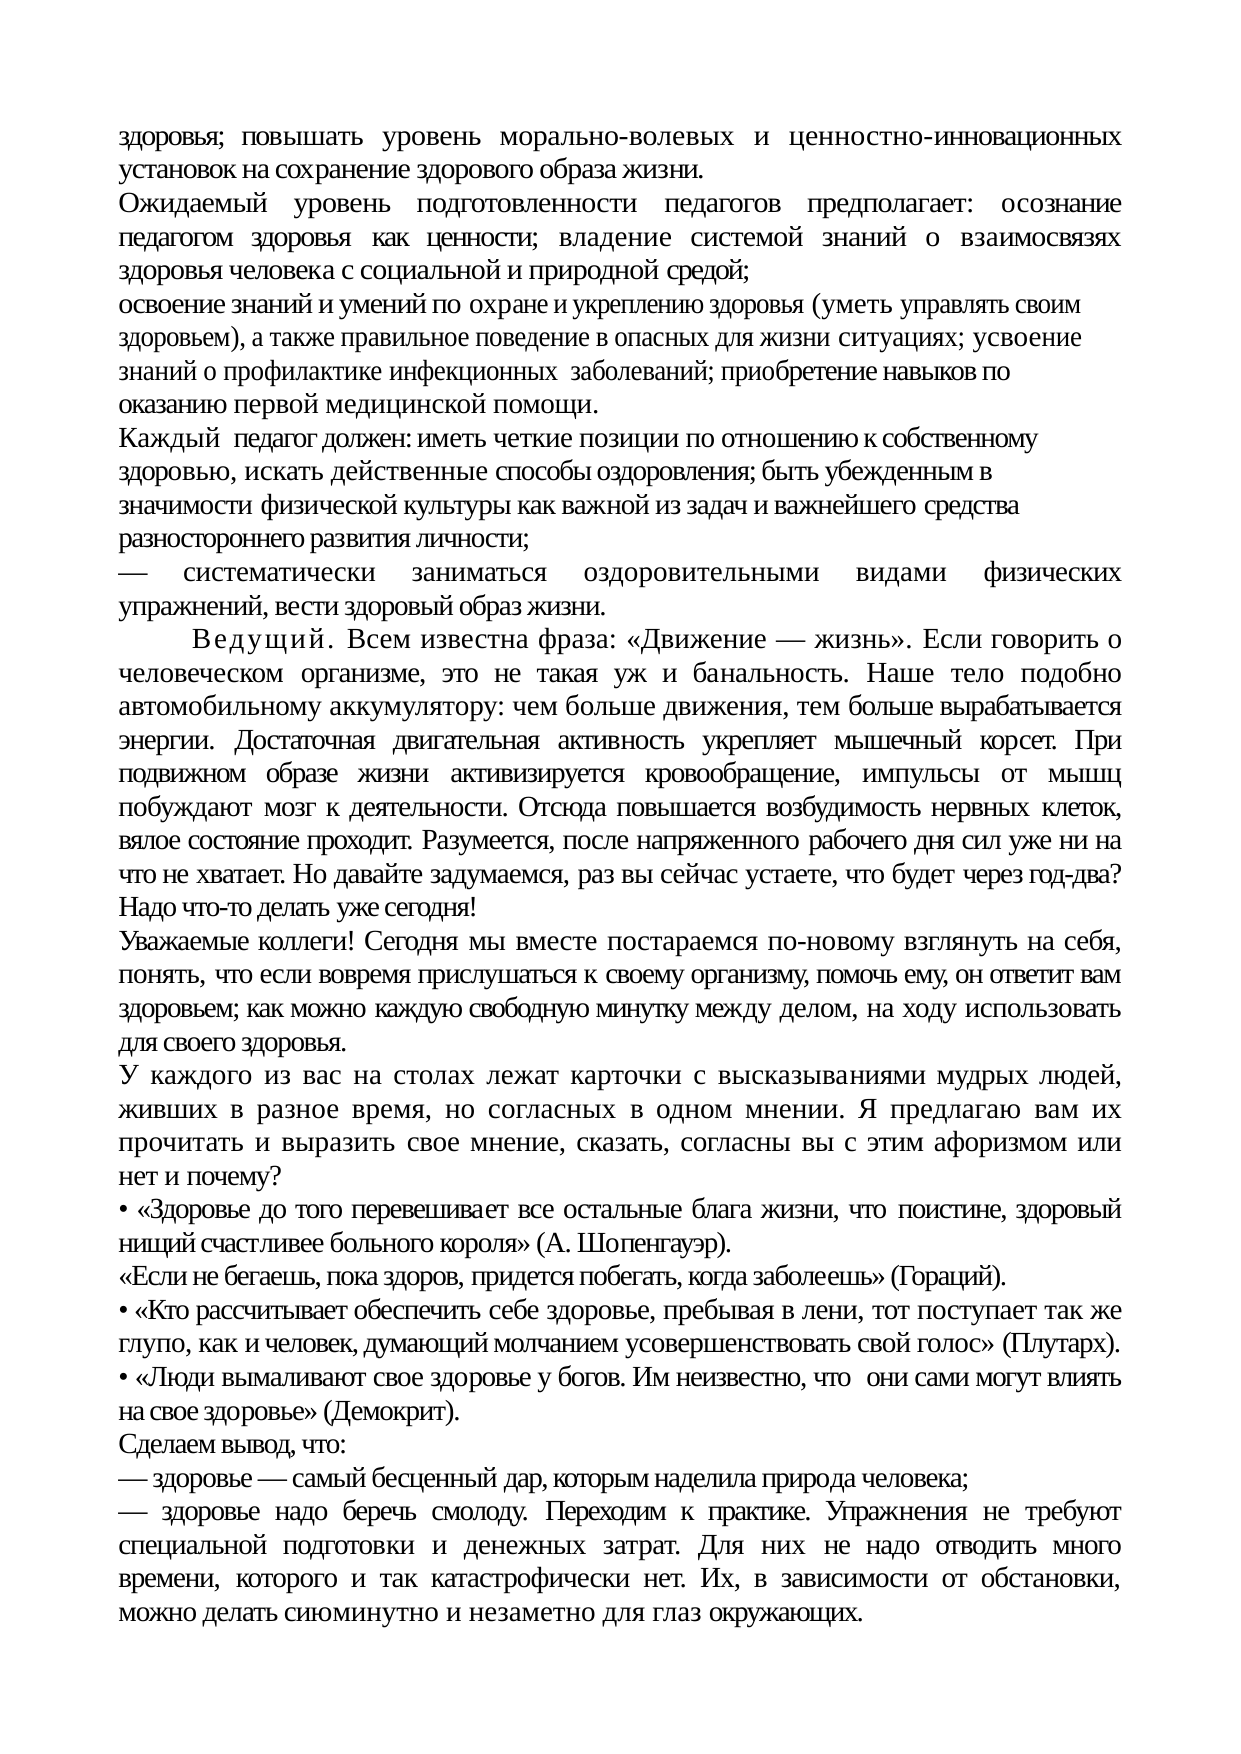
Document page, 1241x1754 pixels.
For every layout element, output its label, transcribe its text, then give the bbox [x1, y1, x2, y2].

text • «Кто рассчитывает обеспечить себе здоровье, пребывая в лени, тот поступает так же глупо, как и человек, думающий молчанием усовершенствовать свой голос» (Плутарх). [118, 1292, 1122, 1359]
text «Если не бегаешь, пока здоров, придется побегать, когда заболеешь» (Гораций). [118, 1258, 1122, 1292]
text — здоровье надо беречь смолоду. Переходим к практике. Упражнения не требуют специальной подготовки и денежных затрат. Для них не надо отводить много времени, которого и так катастрофически нет. Их, в зависимости от обстановки, можно делать сиюминутно и незаметно для глаз окружающих. [118, 1493, 1122, 1627]
text Каждый педагог должен: иметь четкие позиции по отношению к собственному здоровью, искать действенные способы оздоровления; быть убежденным в значимости физической культуры как важной из задач и важнейшего средства разностороннего развития личности; [118, 420, 1122, 554]
text • «Люди вымаливают свое здоровье у богов. Им неизвестно, что они сами могут влиять на свое здоровье» (Демокрит). [118, 1359, 1122, 1426]
text Ожидаемый уровень подготовленности педагогов предполагает: осознание педагогом здоровья как ценности; владение системой знаний о взаимосвязях здоровья человека с социальной и природной средой; [118, 185, 1122, 286]
text — систематически заниматься оздоровительными видами физических упражнений, вести здоровый образ жизни. [118, 554, 1122, 621]
text • «Здоровье до того перевешивает все остальные блага жизни, что поистине, здоровый нищий счастливее больного короля» (А. Шопенгауэр). [118, 1191, 1122, 1258]
text здоровья; повышать уровень морально-волевых и ценностно-инновационных установок на сохранение здорового образа жизни. [118, 118, 1122, 185]
text освоение знаний и умений по охране и укреплению здоровья (уметь управлять своим здоровьем), а также правильное поведение в опасных для жизни ситуациях; усвоение знаний о профилактике инфекционных заболеваний; приобретение навыков по оказанию первой медицинской помощи. [118, 286, 1122, 420]
text Ведущий. Всем известна фраза: «Движение — жизнь». Если говорить о человеческом организме, это не такая уж и банальность. Наше тело подобно автомобильному аккумулятору: чем больше движения, тем больше вырабатывается энергии. Достаточная двигательная активность укрепляет мышечный корсет. При подвижном образе жизни активизируется кровообращение, импульсы от мышц побуждают мозг к деятельности. Отсюда повышается возбудимость нервных клеток, вялое состояние проходит. Разумеется, после напряженного рабочего дня сил уже ни на что не хватает. Но давайте задумаемся, раз вы сейчас устаете, что будет через год-два? Надо что-то делать уже сегодня! [118, 621, 1122, 923]
text У каждого из вас на столах лежат карточки с высказываниями мудрых людей, живших в разное время, но согласных в одном мнении. Я предлагаю вам их прочитать и выразить свое мнение, сказать, согласны вы с этим афоризмом или нет и почему? [118, 1057, 1122, 1191]
text Сделаем вывод, что: [118, 1426, 1122, 1460]
text Уважаемые коллеги! Сегодня мы вместе постараемся по-новому взглянуть на себя, понять, что если вовремя прислушаться к своему организму, помочь ему, он ответит вам здоровьем; как можно каждую свободную минутку между делом, на ходу использовать для своего здоровья. [118, 923, 1122, 1057]
text — здоровье — самый бесценный дар, которым наделила природа человека; [118, 1460, 1122, 1493]
